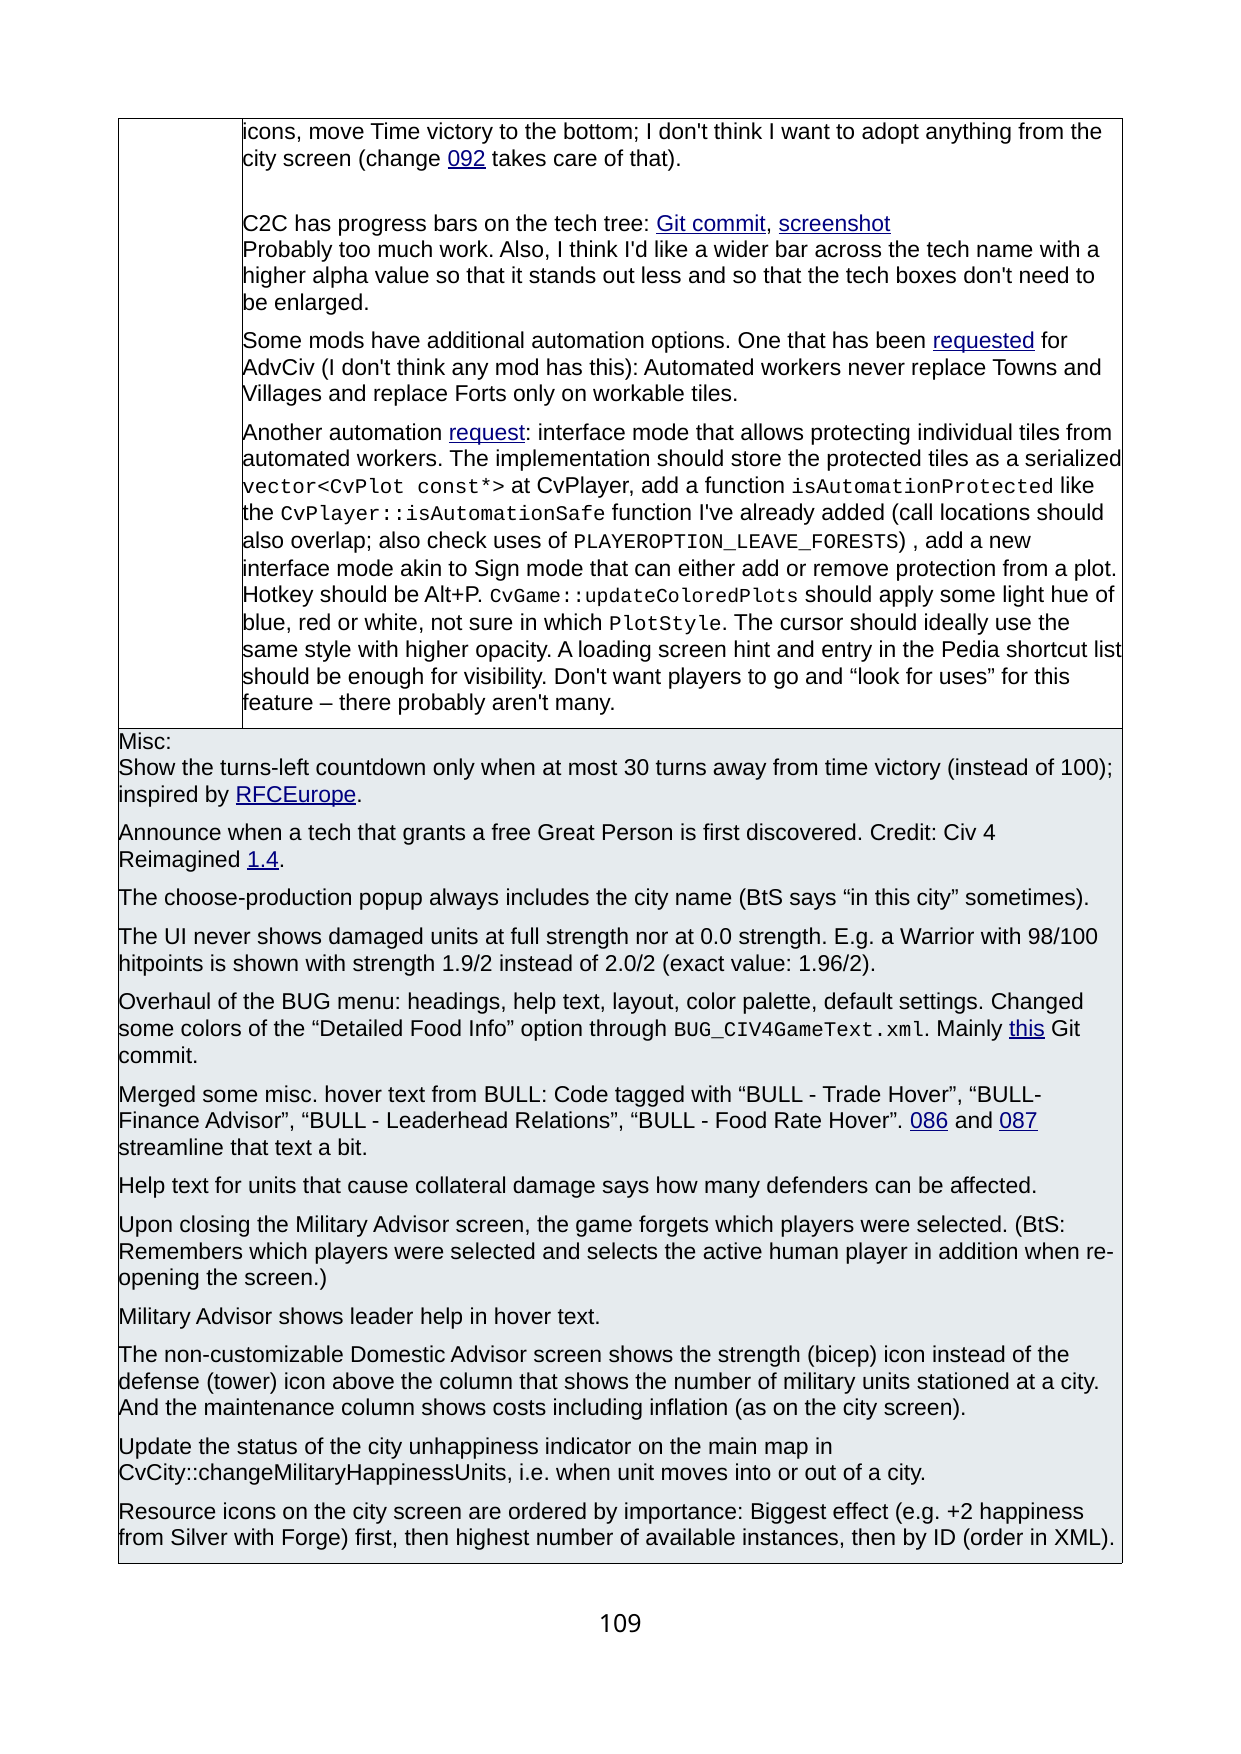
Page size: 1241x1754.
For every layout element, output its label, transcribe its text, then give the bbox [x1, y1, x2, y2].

table_cell icons, move Time victory to the bottom; I don't think I want to adopt anything from the city screen (change 092 takes care of that). C2C has progress bars on the tech tree: Git commit, screenshot Probably too much work. Also, I think I'd like a wider bar across the tech name with a higher alpha value so that it stands out less and so that the tech boxes don't need to be enlarged. Some mods have additional automation options. One that has been requested for AdvCiv (I don't think any mod has this): Automated workers never replace Towns and Villages and replace Forts only on workable tiles. Another automation request: interface mode that allows protecting individual tiles from automated workers. The implementation should store the protected tiles as a serialized vector<CvPlot const*> at CvPlayer, add a function isAutomationProtected like the CvPlayer::isAutomationSafe function I've already added (call locations should also overlap; also check uses of PLAYEROPTION_LEAVE_FORESTS) , add a new interface mode akin to Sign mode that can either add or remove protection from a plot. Hotkey should be Alt+P. CvGame::updateColoredPlots should apply some light hue of blue, red or white, not sure in which PlotStyle. The cursor should ideally use the same style with higher opacity. A loading screen hint and entry in the Pedia shortcut list should be enough for visibility. Don't want players to go and “look for uses” for this feature – there probably aren't many. [243, 119, 1122, 728]
table_cell [119, 119, 242, 728]
table_cell Misc: Show the turns-left countdown only when at most 30 turns away from time victory (instead of 100); inspired by RFCEurope. Announce when a tech that grants a free Great Person is first discovered. Credit: Civ 4 Reimagined 1.4. The choose-production popup always includes the city name (BtS says “in this city” sometimes). The UI never shows damaged units at full strength nor at 0.0 strength. E.g. a Warrior with 98/100 hitpoints is shown with strength 1.9/2 instead of 2.0/2 (exact value: 1.96/2). Overhaul of the BUG menu: headings, help text, layout, color palette, default settings. Changed some colors of the “Detailed Food Info” option through BUG_CIV4GameText.xml. Mainly this Git commit. Merged some misc. hover text from BULL: Code tagged with “BULL - Trade Hover”, “BULL- Finance Advisor”, “BULL - Leaderhead Relations”, “BULL - Food Rate Hover”. 086 and 087 streamline that text a bit. Help text for units that cause collateral damage says how many defenders can be affected. Upon closing the Military Advisor screen, the game forgets which players were selected. (BtS: Remembers which players were selected and selects the active human player in addition when re-opening the screen.) Military Advisor shows leader help in hover text. The non-customizable Domestic Advisor screen shows the strength (bicep) icon instead of the defense (tower) icon above the column that shows the number of military units stationed at a city. And the maintenance column shows costs including inflation (as on the city screen). Update the status of the city unhappiness indicator on the main map in CvCity::changeMilitaryHappinessUnits, i.e. when unit moves into or out of a city. Resource icons on the city screen are ordered by importance: Biggest effect (e.g. +2 happiness from Silver with Forge) first, then highest number of available instances, then by ID (order in XML). [119, 729, 1122, 1563]
